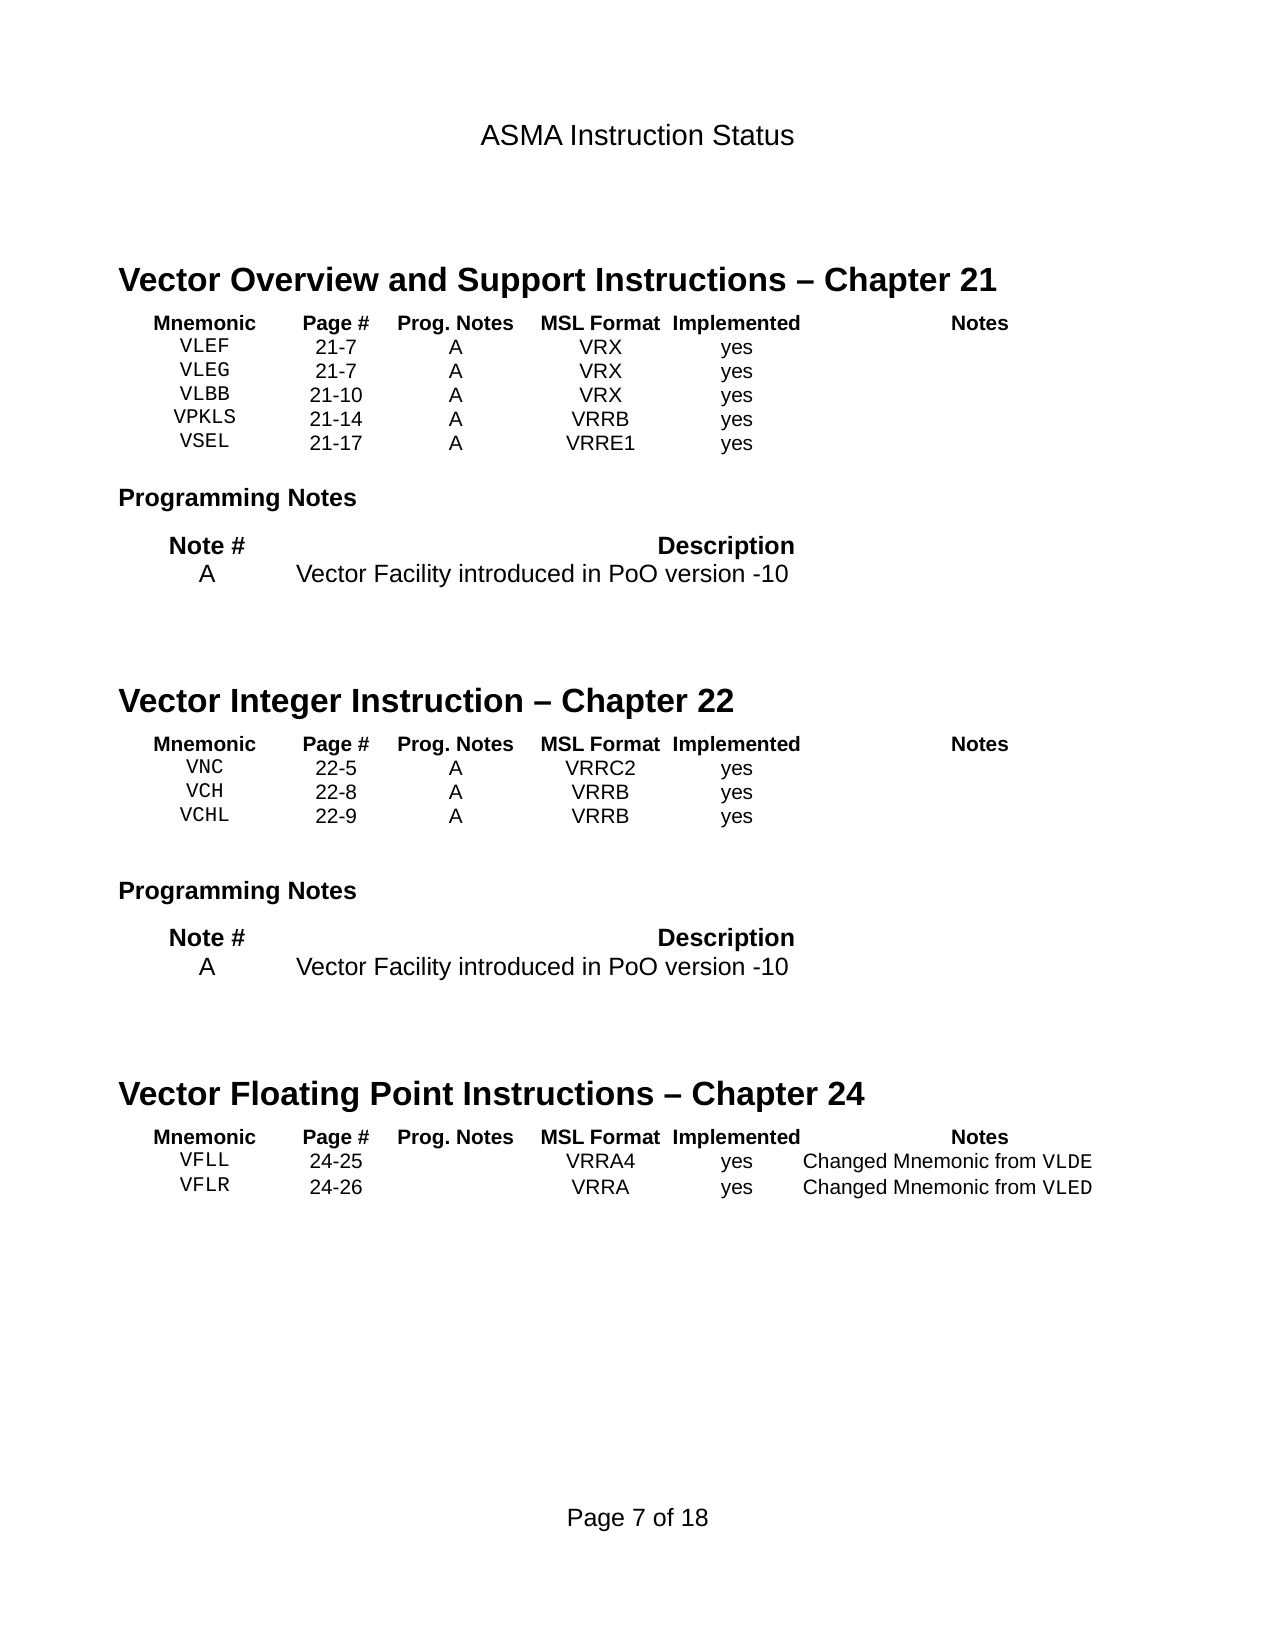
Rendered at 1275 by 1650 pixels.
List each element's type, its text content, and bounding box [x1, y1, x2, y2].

table_cell Vector Facility introduced in PoO version -10 [296, 952, 1157, 981]
table_cell 22-5 [291, 756, 381, 780]
table_header Notes [803, 311, 1157, 334]
table_cell Vector Facility introduced in PoO version -10 [296, 560, 1157, 588]
table_cell VRRE1 [530, 430, 671, 454]
table_header Notes [803, 1125, 1157, 1149]
table_cell [803, 406, 1157, 430]
table_cell 24-26 [291, 1175, 381, 1200]
table_header Prog. Notes [381, 311, 530, 334]
table_cell VRX [530, 383, 671, 406]
table_cell [803, 430, 1157, 454]
table_cell A [381, 383, 530, 406]
table_cell Changed Mnemonic from VLED [803, 1175, 1157, 1200]
text Programming Notes [118, 483, 1157, 512]
table_header Prog. Notes [381, 1125, 530, 1149]
table_cell 21-7 [291, 359, 381, 382]
table_cell yes [671, 780, 803, 804]
subtitle Vector Overview and Support Instructions – Chapter 21 [118, 259, 1157, 298]
table_header Page # [291, 1125, 381, 1149]
table_cell yes [671, 1149, 803, 1174]
table_cell 24-25 [291, 1149, 381, 1174]
table_cell A [118, 952, 296, 981]
table_cell [381, 1175, 530, 1200]
table_header Mnemonic [118, 732, 291, 756]
table_cell yes [671, 406, 803, 430]
table_cell [381, 1149, 530, 1174]
subtitle Vector Integer Instruction – Chapter 22 [118, 681, 1157, 720]
table_cell VLEF [118, 335, 291, 358]
table_cell VRRB [530, 804, 671, 828]
table_cell 21-7 [291, 335, 381, 358]
table_cell VRRC2 [530, 756, 671, 780]
table_cell yes [671, 756, 803, 780]
table_header Notes [803, 732, 1157, 756]
table_cell VRRA [530, 1175, 671, 1200]
table_header MSL Format [530, 1125, 671, 1149]
table_cell A [381, 756, 530, 780]
table_cell VRRB [530, 780, 671, 804]
table_cell [803, 335, 1157, 358]
table_cell VNC [118, 756, 291, 780]
table_cell VRRA4 [530, 1149, 671, 1174]
table_cell A [381, 406, 530, 430]
table_cell yes [671, 804, 803, 828]
table_cell [803, 756, 1157, 780]
table_cell VRRB [530, 406, 671, 430]
table_cell yes [671, 383, 803, 406]
table_header MSL Format [530, 732, 671, 756]
table_cell 21-17 [291, 430, 381, 454]
table_header Note # [118, 531, 296, 559]
table_header Description [296, 923, 1157, 952]
table_cell 22-9 [291, 804, 381, 828]
table_cell VRX [530, 359, 671, 382]
table_cell VSEL [118, 430, 291, 454]
table_cell [803, 804, 1157, 828]
table_header Prog. Notes [381, 732, 530, 756]
table_header Implemented [671, 1125, 803, 1149]
table_header Page # [291, 311, 381, 334]
table_cell VRX [530, 335, 671, 358]
table_header Mnemonic [118, 311, 291, 334]
table_cell A [381, 780, 530, 804]
table_cell 21-10 [291, 383, 381, 406]
table_cell VLEG [118, 359, 291, 382]
table_cell VFLL [118, 1149, 291, 1174]
table_cell yes [671, 430, 803, 454]
table_cell VLBB [118, 383, 291, 406]
table_cell [803, 359, 1157, 382]
table_cell VCHL [118, 804, 291, 828]
table_cell 22-8 [291, 780, 381, 804]
text Programming Notes [118, 876, 1157, 904]
table_cell VFLR [118, 1175, 291, 1200]
table_cell yes [671, 1175, 803, 1200]
table_cell yes [671, 359, 803, 382]
table_header MSL Format [530, 311, 671, 334]
table_header Note # [118, 923, 296, 952]
table_cell 21-14 [291, 406, 381, 430]
table_header Implemented [671, 311, 803, 334]
table_cell [803, 780, 1157, 804]
table_cell A [381, 359, 530, 382]
table_cell A [381, 430, 530, 454]
table_header Mnemonic [118, 1125, 291, 1149]
table_cell [803, 383, 1157, 406]
table_cell VPKLS [118, 406, 291, 430]
table_cell A [381, 335, 530, 358]
table_cell A [118, 560, 296, 588]
table_header Implemented [671, 732, 803, 756]
table_header Description [296, 531, 1157, 559]
table_cell VCH [118, 780, 291, 804]
table_cell yes [671, 335, 803, 358]
table_header Page # [291, 732, 381, 756]
subtitle Vector Floating Point Instructions – Chapter 24 [118, 1073, 1157, 1112]
table_cell A [381, 804, 530, 828]
table_cell Changed Mnemonic from VLDE [803, 1149, 1157, 1174]
